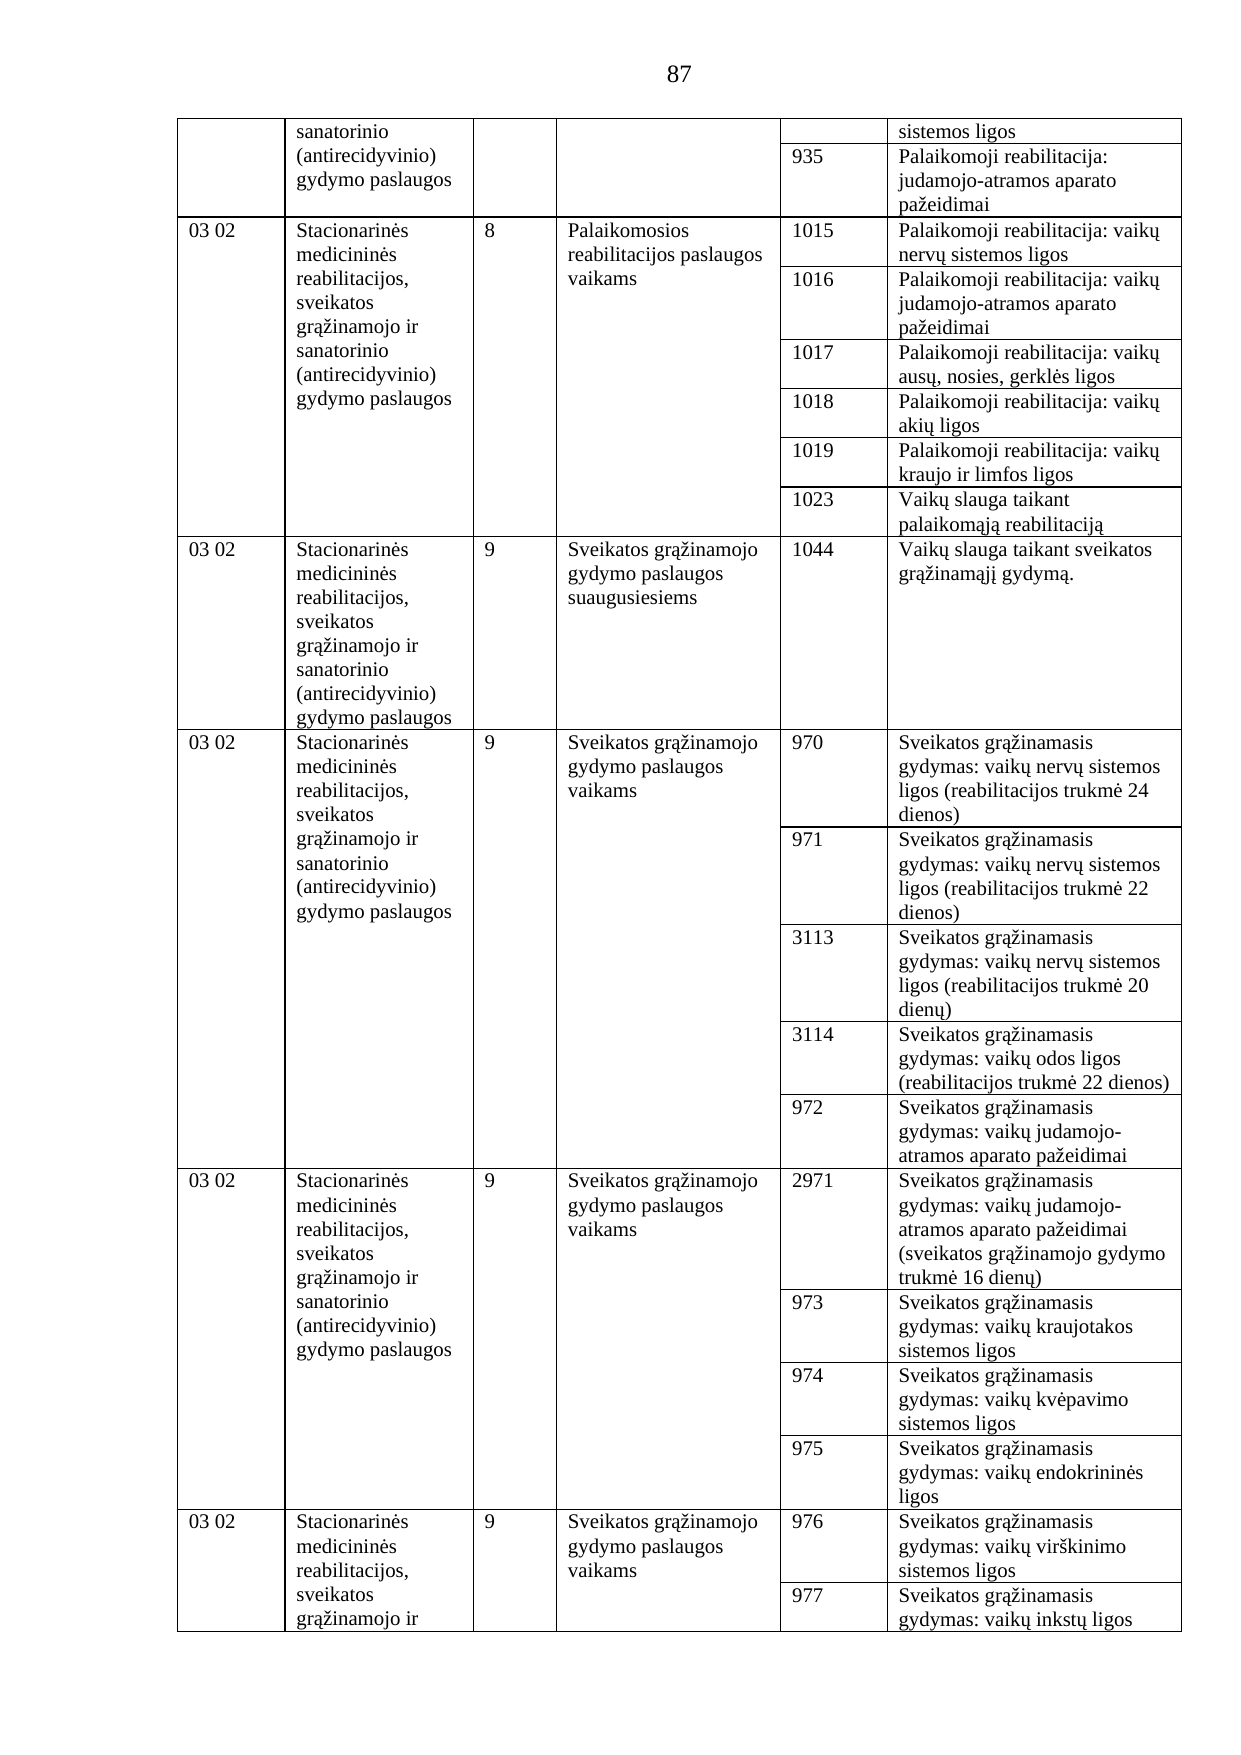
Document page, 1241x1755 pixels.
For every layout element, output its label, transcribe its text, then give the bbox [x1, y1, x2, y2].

table_cell 973 [781, 1290, 887, 1362]
table_cell [557, 119, 780, 216]
table_cell 1016 [781, 267, 887, 339]
table_cell Palaikomoji reabilitacija: vaikų judamojo-atramos aparato pažeidimai [888, 267, 1181, 339]
table_cell [178, 119, 284, 216]
table_cell Sveikatos grąžinamojo gydymo paslaugos vaikams [557, 1510, 780, 1631]
table_cell Sveikatos grąžinamasis gydymas: vaikų nervų sistemos ligos (reabilitacijos trukmė 22 dienos) [888, 828, 1181, 924]
table_cell [474, 119, 556, 216]
table_cell Palaikomoji reabilitacija: vaikų akių ligos [888, 389, 1181, 437]
table_cell 9 [474, 1169, 556, 1508]
table_cell 03 02 [178, 218, 284, 536]
table_cell 9 [474, 537, 556, 729]
table_cell 03 02 [178, 730, 284, 1167]
table_cell 1044 [781, 537, 887, 729]
table_cell Vaikų slauga taikant palaikomąją reabilitaciją [888, 488, 1181, 536]
table_cell Stacionarinės medicininės reabilitacijos, sveikatos grąžinamojo ir sanatorinio (antirecidyvinio) gydymo paslaugos [286, 730, 473, 1167]
table_cell 935 [781, 144, 887, 216]
table_cell Sveikatos grąžinamasis gydymas: vaikų inkstų ligos [888, 1583, 1181, 1631]
table_cell 1019 [781, 438, 887, 486]
table_cell Stacionarinės medicininės reabilitacijos, sveikatos grąžinamojo ir sanatorinio (antirecidyvinio) gydymo paslaugos [286, 1169, 473, 1508]
table_cell 970 [781, 730, 887, 826]
table_cell 976 [781, 1510, 887, 1582]
table_cell 1023 [781, 488, 887, 536]
table_cell Sveikatos grąžinamasis gydymas: vaikų kvėpavimo sistemos ligos [888, 1363, 1181, 1435]
table_cell 1017 [781, 340, 887, 388]
table_cell Palaikomoji reabilitacija: judamojo-atramos aparato pažeidimai [888, 144, 1181, 216]
table_cell Stacionarinės medicininės reabilitacijos, sveikatos grąžinamojo ir sanatorinio (antirecidyvinio) gydymo paslaugos [286, 537, 473, 729]
table_cell Sveikatos grąžinamasis gydymas: vaikų kraujotakos sistemos ligos [888, 1290, 1181, 1362]
table_cell Sveikatos grąžinamasis gydymas: vaikų odos ligos (reabilitacijos trukmė 22 dienos) [888, 1022, 1181, 1094]
table_cell 9 [474, 730, 556, 1167]
table_cell 2971 [781, 1169, 887, 1289]
table_cell 974 [781, 1363, 887, 1435]
table_cell Sveikatos grąžinamasis gydymas: vaikų judamojo-atramos aparato pažeidimai (sveikatos grąžinamojo gydymo trukmė 16 dienų) [888, 1169, 1181, 1289]
table_cell Sveikatos grąžinamojo gydymo paslaugos vaikams [557, 730, 780, 1167]
table_cell Vaikų slauga taikant sveikatos grąžinamąjį gydymą. [888, 537, 1181, 729]
table_cell Palaikomoji reabilitacija: vaikų nervų sistemos ligos [888, 218, 1181, 266]
table_cell Palaikomoji reabilitacija: vaikų ausų, nosies, gerklės ligos [888, 340, 1181, 388]
table_cell Sveikatos grąžinamasis gydymas: vaikų nervų sistemos ligos (reabilitacijos trukmė 20 dienų) [888, 925, 1181, 1021]
table_cell [781, 119, 887, 143]
table_cell 977 [781, 1583, 887, 1631]
table_cell 9 [474, 1510, 556, 1631]
table_cell 971 [781, 828, 887, 924]
table_cell 03 02 [178, 537, 284, 729]
table_cell 972 [781, 1095, 887, 1167]
table_cell Palaikomosios reabilitacijos paslaugos vaikams [557, 218, 780, 536]
table_cell Palaikomoji reabilitacija: vaikų kraujo ir limfos ligos [888, 438, 1181, 486]
table_cell 1015 [781, 218, 887, 266]
table_cell Sveikatos grąžinamojo gydymo paslaugos suaugusiesiems [557, 537, 780, 729]
table_cell sanatorinio (antirecidyvinio) gydymo paslaugos [286, 119, 473, 216]
table_cell Sveikatos grąžinamasis gydymas: vaikų judamojo-atramos aparato pažeidimai [888, 1095, 1181, 1167]
table_cell sistemos ligos [888, 119, 1181, 143]
table_cell Stacionarinės medicininės reabilitacijos, sveikatos grąžinamojo ir sanatorinio (antirecidyvinio) gydymo paslaugos [286, 218, 473, 536]
table_cell 1018 [781, 389, 887, 437]
table_cell Stacionarinės medicininės reabilitacijos, sveikatos grąžinamojo ir [286, 1510, 473, 1631]
table_cell Sveikatos grąžinamasis gydymas: vaikų endokrininės ligos [888, 1436, 1181, 1508]
table_cell 03 02 [178, 1510, 284, 1631]
table_cell 8 [474, 218, 556, 536]
table_cell Sveikatos grąžinamasis gydymas: vaikų virškinimo sistemos ligos [888, 1510, 1181, 1582]
table_cell 975 [781, 1436, 887, 1508]
table_cell Sveikatos grąžinamasis gydymas: vaikų nervų sistemos ligos (reabilitacijos trukmė 24 dienos) [888, 730, 1181, 826]
table_cell Sveikatos grąžinamojo gydymo paslaugos vaikams [557, 1169, 780, 1508]
table_cell 3113 [781, 925, 887, 1021]
table_cell 3114 [781, 1022, 887, 1094]
table_cell 03 02 [178, 1169, 284, 1508]
